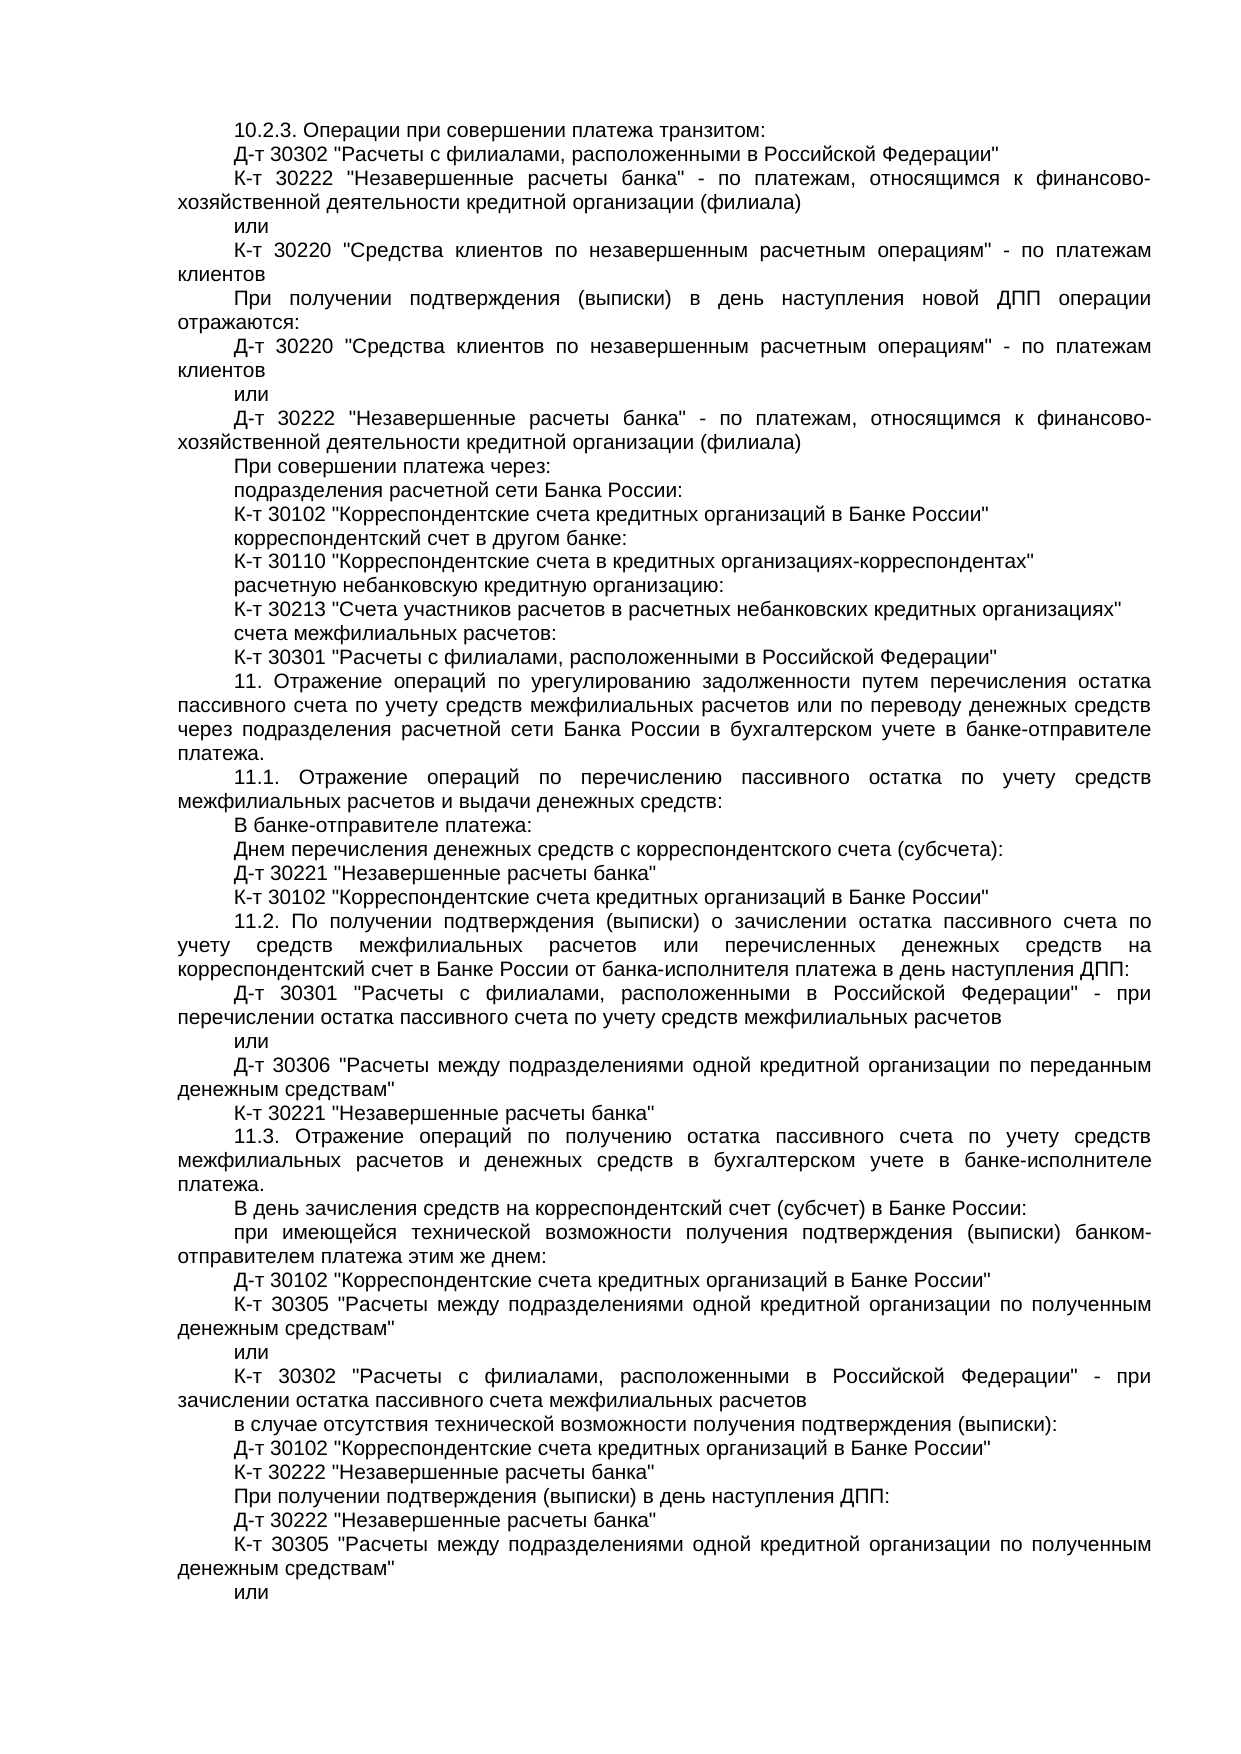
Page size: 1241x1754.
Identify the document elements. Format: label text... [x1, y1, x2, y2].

text 11. Отражение операций по урегулированию задолженности путем перечисления остатка пассивного счета по учету средств межфилиальных расчетов или по переводу денежных средств через подразделения расчетной сети Банка России в бухгалтерском учете в банке-отправителе платежа. [177, 669, 1152, 765]
text Д-т 30220 "Средства клиентов по незавершенным расчетным операциям" - по платежам клиентов [177, 334, 1152, 382]
text или [177, 382, 1152, 406]
text или [177, 214, 1152, 238]
text или [177, 1579, 1152, 1603]
text К-т 30110 "Корреспондентские счета в кредитных организациях-корреспондентах" [177, 549, 1152, 573]
text В день зачисления средств на корреспондентский счет (субсчет) в Банке России: [177, 1196, 1152, 1220]
text К-т 30301 "Расчеты с филиалами, расположенными в Российской Федерации" [177, 645, 1152, 669]
text Д-т 30222 "Незавершенные расчеты банка" - по платежам, относящимся к финансово-хозяйственной деятельности кредитной организации (филиала) [177, 406, 1152, 453]
text 11.2. По получении подтверждения (выписки) о зачислении остатка пассивного счета по учету средств межфилиальных расчетов или перечисленных денежных средств на корреспондентский счет в Банке России от банка-исполнителя платежа в день наступления ДПП: [177, 909, 1152, 981]
text К-т 30213 "Счета участников расчетов в расчетных небанковских кредитных организациях" [177, 597, 1152, 621]
text При получении подтверждения (выписки) в день наступления новой ДПП операции отражаются: [177, 286, 1152, 334]
text Днем перечисления денежных средств с корреспондентского счета (субсчета): [177, 837, 1152, 861]
text К-т 30102 "Корреспондентские счета кредитных организаций в Банке России" [177, 885, 1152, 909]
text Д-т 30102 "Корреспондентские счета кредитных организаций в Банке России" [177, 1436, 1152, 1460]
text К-т 30302 "Расчеты с филиалами, расположенными в Российской Федерации" - при зачислении остатка пассивного счета межфилиальных расчетов [177, 1364, 1152, 1412]
text подразделения расчетной сети Банка России: [177, 477, 1152, 501]
text В банке-отправителе платежа: [177, 813, 1152, 837]
text К-т 30305 "Расчеты между подразделениями одной кредитной организации по полученным денежным средствам" [177, 1292, 1152, 1340]
text или [177, 1340, 1152, 1364]
text К-т 30221 "Незавершенные расчеты банка" [177, 1100, 1152, 1124]
text Д-т 30302 "Расчеты с филиалами, расположенными в Российской Федерации" [177, 142, 1152, 166]
text в случае отсутствия технической возможности получения подтверждения (выписки): [177, 1412, 1152, 1436]
text 11.1. Отражение операций по перечислению пассивного остатка по учету средств межфилиальных расчетов и выдачи денежных средств: [177, 765, 1152, 813]
text К-т 30220 "Средства клиентов по незавершенным расчетным операциям" - по платежам клиентов [177, 238, 1152, 286]
text При получении подтверждения (выписки) в день наступления ДПП: [177, 1484, 1152, 1508]
text 10.2.3. Операции при совершении платежа транзитом: [177, 118, 1152, 142]
text Д-т 30222 "Незавершенные расчеты банка" [177, 1508, 1152, 1532]
text Д-т 30221 "Незавершенные расчеты банка" [177, 861, 1152, 885]
text К-т 30102 "Корреспондентские счета кредитных организаций в Банке России" [177, 501, 1152, 525]
text счета межфилиальных расчетов: [177, 621, 1152, 645]
text 11.3. Отражение операций по получению остатка пассивного счета по учету средств межфилиальных расчетов и денежных средств в бухгалтерском учете в банке-исполнителе платежа. [177, 1124, 1152, 1196]
text Д-т 30102 "Корреспондентские счета кредитных организаций в Банке России" [177, 1268, 1152, 1292]
text При совершении платежа через: [177, 453, 1152, 477]
text расчетную небанковскую кредитную организацию: [177, 573, 1152, 597]
text при имеющейся технической возможности получения подтверждения (выписки) банком-отправителем платежа этим же днем: [177, 1220, 1152, 1268]
text К-т 30305 "Расчеты между подразделениями одной кредитной организации по полученным денежным средствам" [177, 1532, 1152, 1579]
text Д-т 30306 "Расчеты между подразделениями одной кредитной организации по переданным денежным средствам" [177, 1052, 1152, 1100]
text или [177, 1028, 1152, 1052]
text К-т 30222 "Незавершенные расчеты банка" [177, 1460, 1152, 1484]
text корреспондентский счет в другом банке: [177, 525, 1152, 549]
text Д-т 30301 "Расчеты с филиалами, расположенными в Российской Федерации" - при перечислении остатка пассивного счета по учету средств межфилиальных расчетов [177, 981, 1152, 1028]
text К-т 30222 "Незавершенные расчеты банка" - по платежам, относящимся к финансово-хозяйственной деятельности кредитной организации (филиала) [177, 166, 1152, 214]
